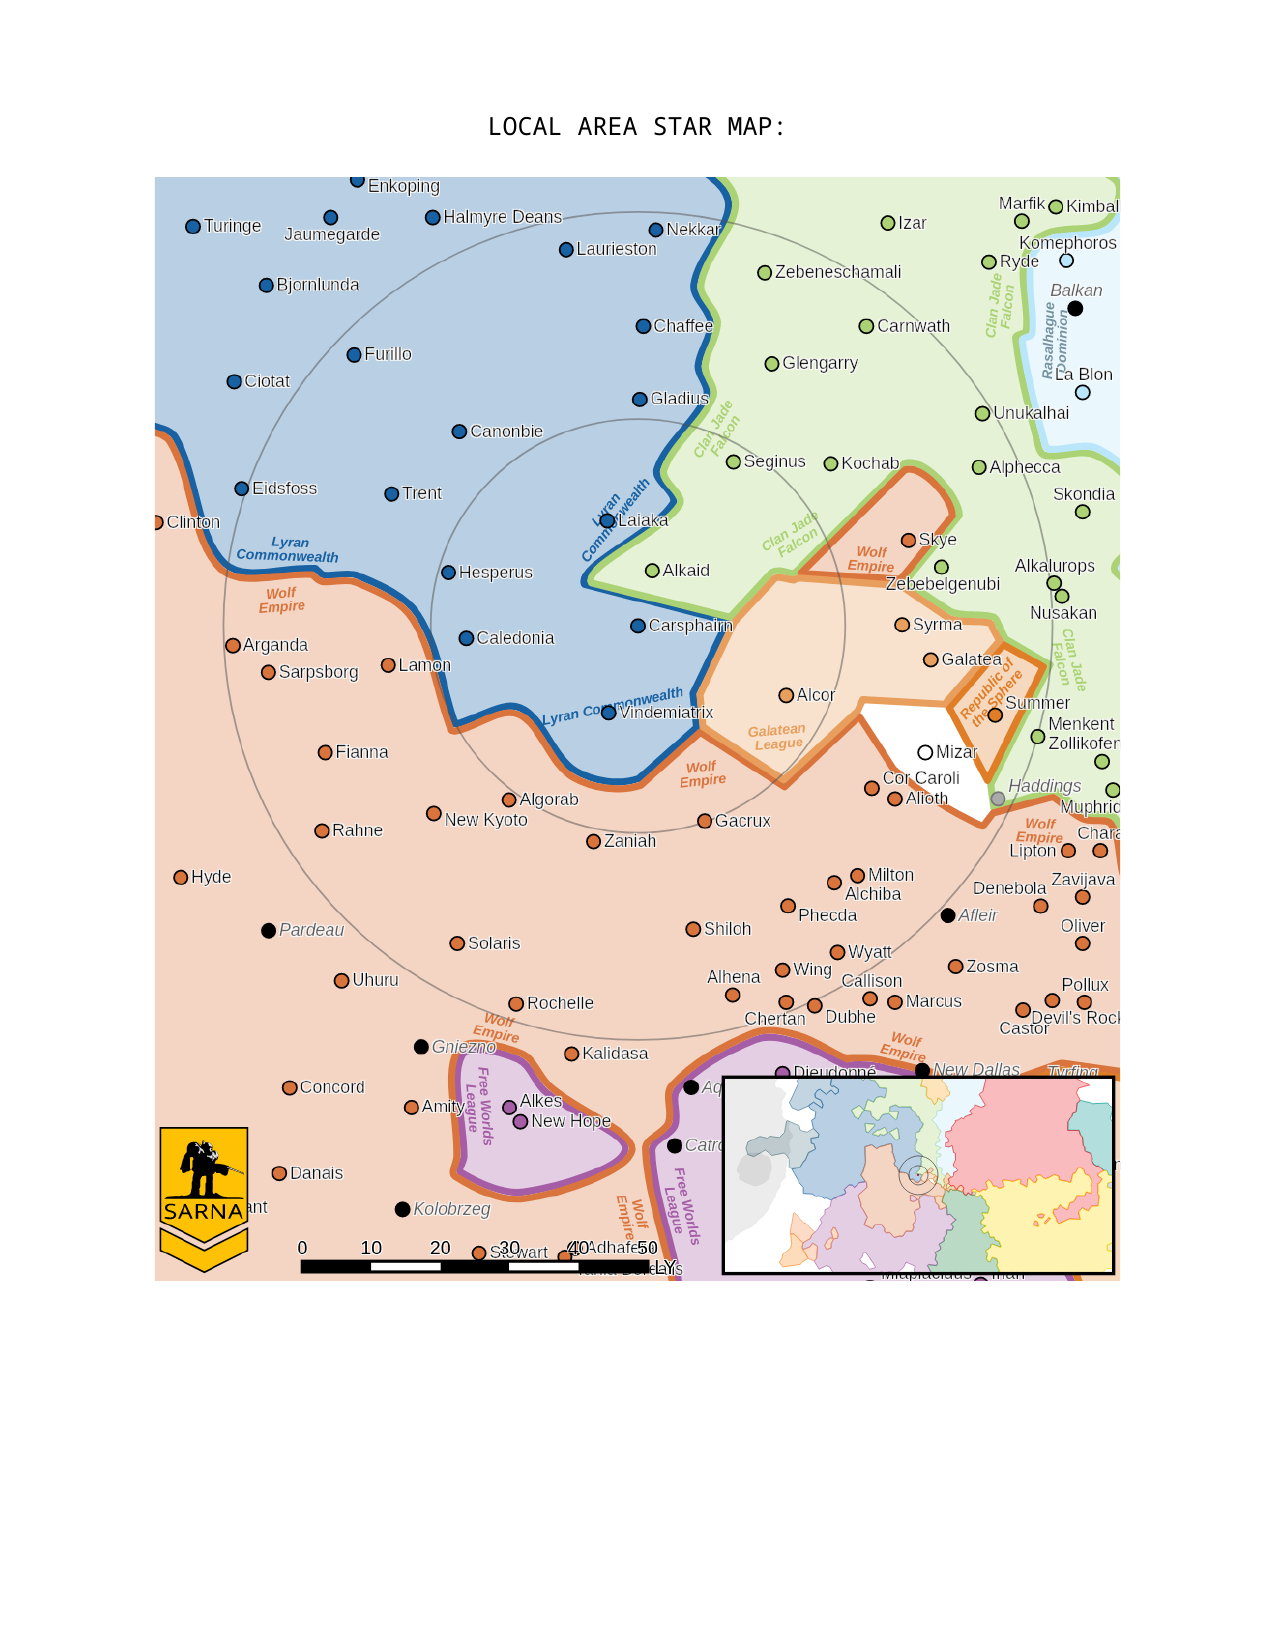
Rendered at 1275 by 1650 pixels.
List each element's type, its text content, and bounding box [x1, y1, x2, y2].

text LOCAL AREA STAR MAP: [75, 75, 1200, 143]
picture [154, 177, 1121, 1281]
